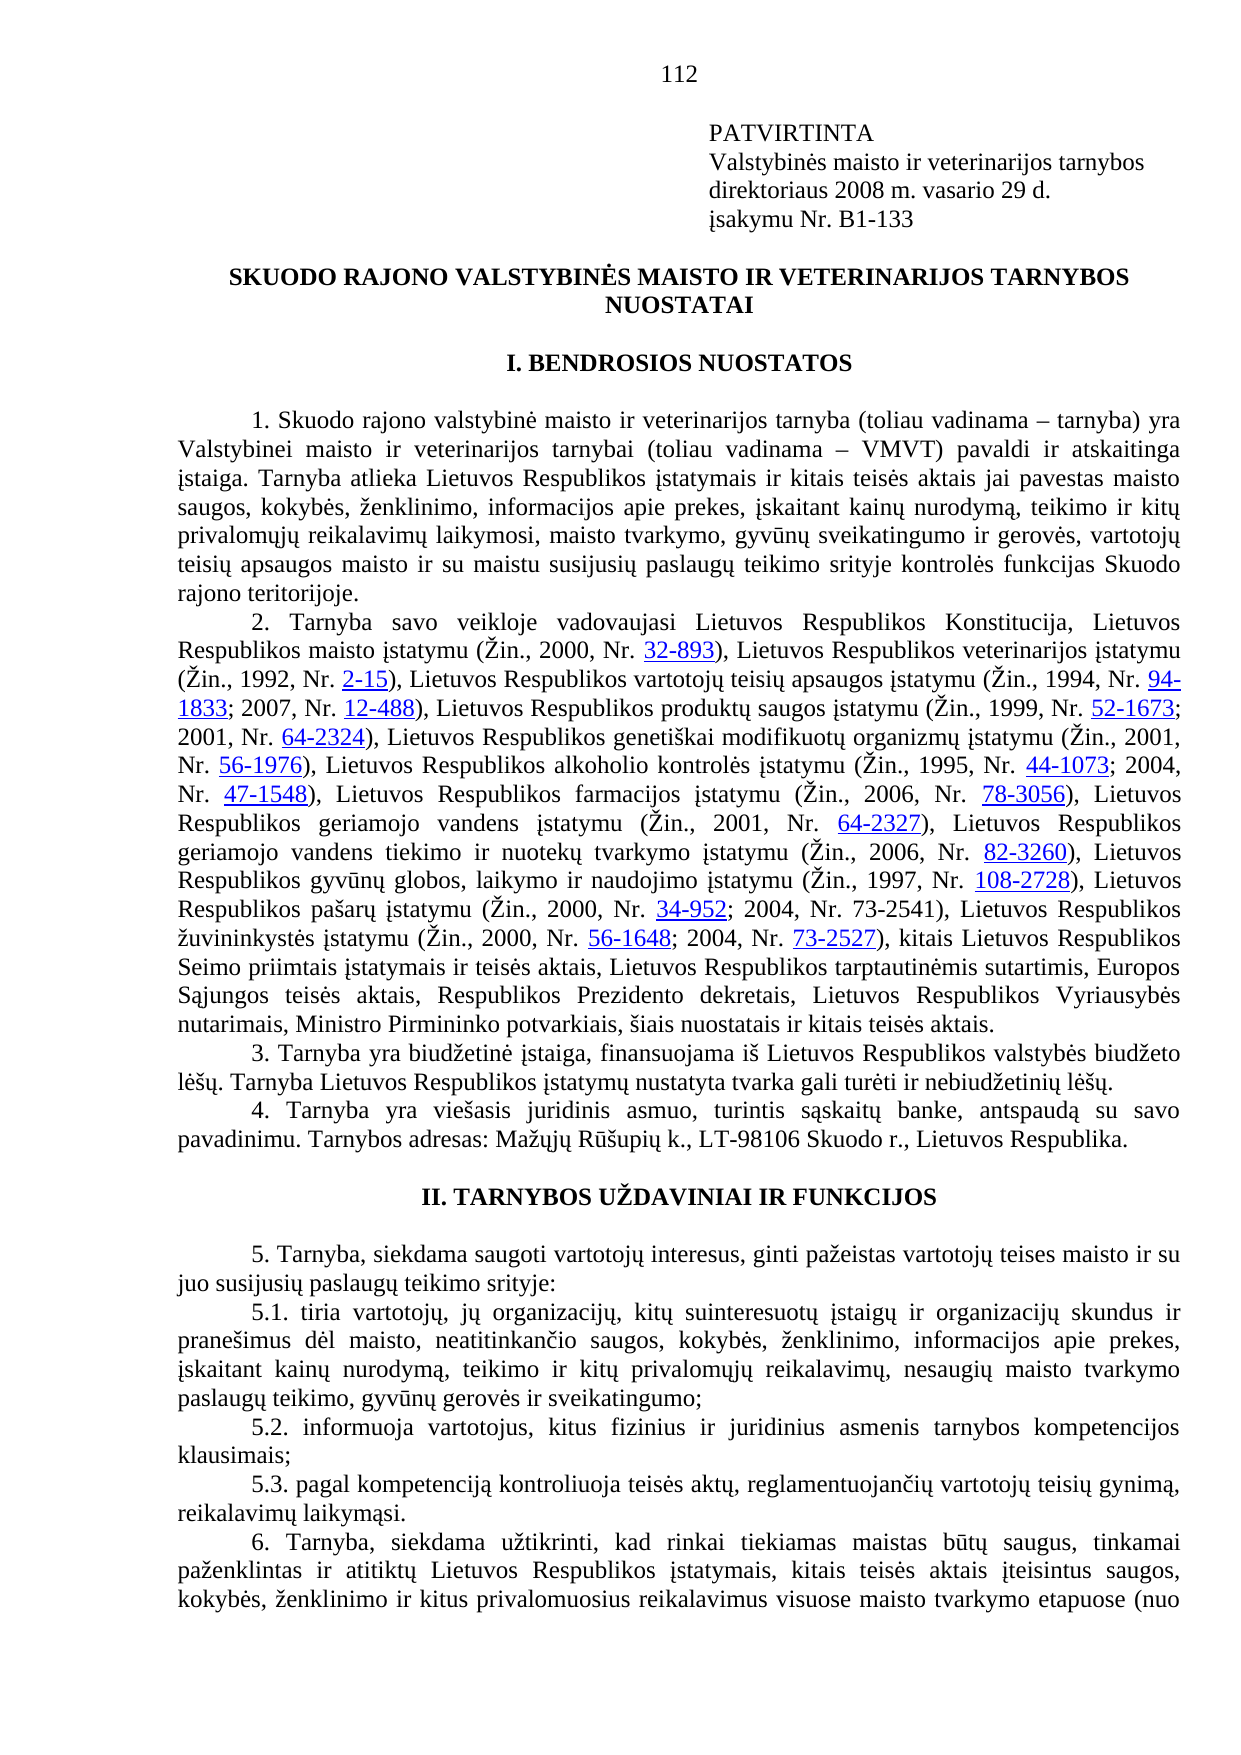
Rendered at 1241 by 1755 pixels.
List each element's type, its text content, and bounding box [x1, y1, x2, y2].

text direktoriaus 2008 m. vasario 29 d. [177, 176, 1181, 204]
text 2. Tarnyba savo veikloje vadovaujasi Lietuvos Respublikos Konstitucija, Lietuvos Respublikos maisto įstatymu (Žin., 2000, Nr. 32-893), Lietuvos Respublikos veterinarijos įstatymu (Žin., 1992, Nr. 2-15), Lietuvos Respublikos vartotojų teisių apsaugos įstatymu (Žin., 1994, Nr. 94-1833; 2007, Nr. 12-488), Lietuvos Respublikos produktų saugos įstatymu (Žin., 1999, Nr. 52-1673; 2001, Nr. 64-2324), Lietuvos Respublikos genetiškai modifikuotų organizmų įstatymu (Žin., 2001, Nr. 56-1976), Lietuvos Respublikos alkoholio kontrolės įstatymu (Žin., 1995, Nr. 44-1073; 2004, Nr. 47-1548), Lietuvos Respublikos farmacijos įstatymu (Žin., 2006, Nr. 78-3056), Lietuvos Respublikos geriamojo vandens įstatymu (Žin., 2001, Nr. 64-2327), Lietuvos Respublikos geriamojo vandens tiekimo ir nuotekų tvarkymo įstatymu (Žin., 2006, Nr. 82-3260), Lietuvos Respublikos gyvūnų globos, laikymo ir naudojimo įstatymu (Žin., 1997, Nr. 108-2728), Lietuvos Respublikos pašarų įstatymu (Žin., 2000, Nr. 34-952; 2004, Nr. 73-2541), Lietuvos Respublikos žuvininkystės įstatymu (Žin., 2000, Nr. 56-1648; 2004, Nr. 73-2527), kitais Lietuvos Respublikos Seimo priimtais įstatymais ir teisės aktais, Lietuvos Respublikos tarptautinėmis sutartimis, Europos Sąjungos teisės aktais, Respublikos Prezidento dekretais, Lietuvos Respublikos Vyriausybės nutarimais, Ministro Pirmininko potvarkiais, šiais nuostatais ir kitais teisės aktais. [177, 607, 1181, 1038]
text įsakymu Nr. B1-133 [177, 204, 1181, 233]
text PATVIRTINTA [177, 118, 1181, 147]
text 5.3. pagal kompetenciją kontroliuoja teisės aktų, reglamentuojančių vartotojų teisių gynimą, reikalavimų laikymąsi. [177, 1469, 1181, 1527]
text 4. Tarnyba yra viešasis juridinis asmuo, turintis sąskaitų banke, antspaudą su savo pavadinimu. Tarnybos adresas: Mažųjų Rūšupių k., LT-98106 Skuodo r., Lietuvos Respublika. [177, 1096, 1181, 1153]
text Valstybinės maisto ir veterinarijos tarnybos [177, 147, 1181, 176]
text 5.1. tiria vartotojų, jų organizacijų, kitų suinteresuotų įstaigų ir organizacijų skundus ir pranešimus dėl maisto, neatitinkančio saugos, kokybės, ženklinimo, informacijos apie prekes, įskaitant kainų nurodymą, teikimo ir kitų privalomųjų reikalavimų, nesaugių maisto tvarkymo paslaugų teikimo, gyvūnų gerovės ir sveikatingumo; [177, 1297, 1181, 1412]
text I. BENDROSIOS NUOSTATOS [177, 348, 1181, 377]
text 3. Tarnyba yra biudžetinė įstaiga, finansuojama iš Lietuvos Respublikos valstybės biudžeto lėšų. Tarnyba Lietuvos Respublikos įstatymų nustatyta tvarka gali turėti ir nebiudžetinių lėšų. [177, 1038, 1181, 1096]
text 5. Tarnyba, siekdama saugoti vartotojų interesus, ginti pažeistas vartotojų teises maisto ir su juo susijusių paslaugų teikimo srityje: [177, 1239, 1181, 1297]
text SKUODO RAJONO VALSTYBINĖS MAISTO IR VETERINARIJOS TARNYBOS NUOSTATAI [177, 262, 1181, 319]
text II. TARNYBOS UŽDAVINIAI IR FUNKCIJOS [177, 1182, 1181, 1211]
text 6. Tarnyba, siekdama užtikrinti, kad rinkai tiekiamas maistas būtų saugus, tinkamai paženklintas ir atitiktų Lietuvos Respublikos įstatymais, kitais teisės aktais įteisintus saugos, kokybės, ženklinimo ir kitus privalomuosius reikalavimus visuose maisto tvarkymo etapuose (nuo [177, 1527, 1181, 1613]
text 1. Skuodo rajono valstybinė maisto ir veterinarijos tarnyba (toliau vadinama – tarnyba) yra Valstybinei maisto ir veterinarijos tarnybai (toliau vadinama – VMVT) pavaldi ir atskaitinga įstaiga. Tarnyba atlieka Lietuvos Respublikos įstatymais ir kitais teisės aktais jai pavestas maisto saugos, kokybės, ženklinimo, informacijos apie prekes, įskaitant kainų nurodymą, teikimo ir kitų privalomųjų reikalavimų laikymosi, maisto tvarkymo, gyvūnų sveikatingumo ir gerovės, vartotojų teisių apsaugos maisto ir su maistu susijusių paslaugų teikimo srityje kontrolės funkcijas Skuodo rajono teritorijoje. [177, 406, 1181, 607]
text 5.2. informuoja vartotojus, kitus fizinius ir juridinius asmenis tarnybos kompetencijos klausimais; [177, 1412, 1181, 1469]
